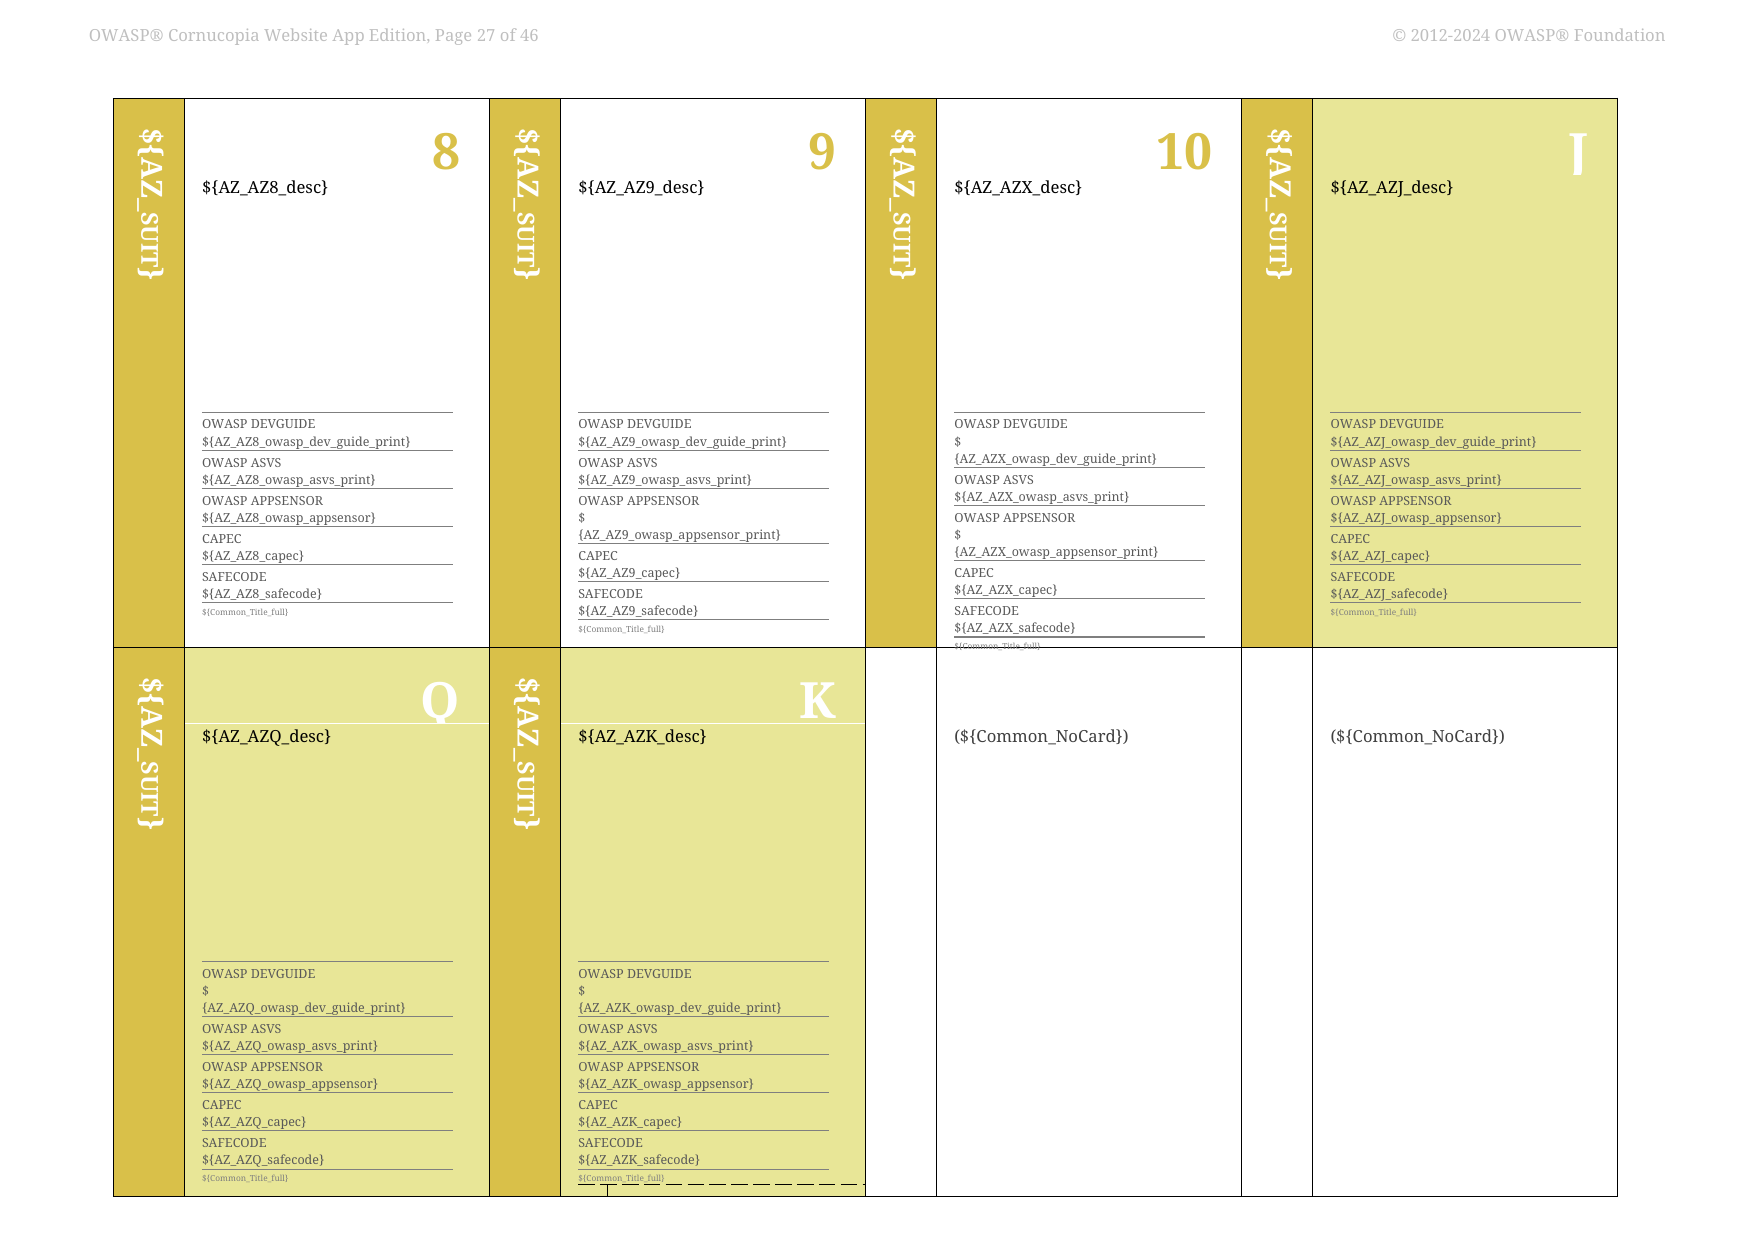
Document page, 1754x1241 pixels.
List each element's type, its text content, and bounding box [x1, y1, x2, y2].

table_header J [1313, 99, 1617, 174]
table_cell [561, 411, 865, 647]
table_cell OWASP APPSENSOR ${AZ_AZK_owasp_appsensor} [578, 1055, 829, 1092]
table_cell (${Common_NoCard}) [937, 724, 1241, 960]
table_cell ${AZ_AZJ_desc} [1313, 174, 1617, 411]
table_cell OWASP ASVS ${AZ_AZ8_owasp_asvs_print} [202, 451, 453, 488]
table_cell ${AZ_suit} [114, 648, 184, 1196]
table_cell Q [185, 648, 489, 723]
table_cell ${Common_Title_full} [202, 603, 453, 617]
table_cell (${Common_NoCard}) [1313, 724, 1617, 960]
table_cell SAFECODE ${AZ_AZQ_safecode} [202, 1131, 453, 1168]
table_cell CAPEC ${AZ_AZ8_capec} [202, 527, 453, 564]
table_cell ${AZ_AZX_desc} [937, 174, 1241, 411]
table_header ${AZ_suit} [866, 99, 936, 647]
table_header ${AZ_suit} [490, 99, 560, 647]
table_cell CAPEC ${AZ_AZQ_capec} [202, 1093, 453, 1130]
table_cell ${Common_Title_full} [578, 1170, 829, 1184]
table_cell ${AZ_AZQ_desc} [185, 724, 489, 960]
table_cell OWASP ASVS ${AZ_AZK_owasp_asvs_print} [578, 1017, 829, 1054]
table_cell CAPEC ${AZ_AZK_capec} [578, 1093, 829, 1130]
table_header OWASP DEVGUIDE ${AZ_AZK_owasp_dev_guide_print} [578, 962, 829, 1016]
table_cell SAFECODE ${AZ_AZK_safecode} [578, 1131, 829, 1168]
table_header 10 [937, 99, 1241, 174]
table_cell SAFECODE ${AZ_AZ9_safecode} [578, 582, 829, 619]
table_cell SAFECODE ${AZ_AZX_safecode} [954, 599, 1205, 636]
table_cell CAPEC ${AZ_AZJ_capec} [1330, 527, 1581, 564]
table_cell CAPEC ${AZ_AZX_capec} [954, 561, 1205, 598]
table_header [608, 1184, 865, 1196]
table_cell CAPEC ${AZ_AZ9_capec} [578, 544, 829, 581]
table_cell OWASP APPSENSOR ${AZ_AZ9_owasp_appsensor_print} [578, 489, 829, 543]
table_cell OWASP ASVS ${AZ_AZQ_owasp_asvs_print} [202, 1017, 453, 1054]
table_header OWASP DEVGUIDE ${AZ_AZJ_owasp_dev_guide_print} [1330, 413, 1581, 450]
table_cell OWASP ASVS ${AZ_AZ9_owasp_asvs_print} [578, 451, 829, 488]
table_cell SAFECODE ${AZ_AZJ_safecode} [1330, 565, 1581, 602]
table_cell OWASP APPSENSOR ${AZ_AZQ_owasp_appsensor} [202, 1055, 453, 1092]
table_cell [1313, 648, 1617, 723]
table_cell ${Common_Title_full} [954, 638, 1205, 647]
table_header 8 [185, 99, 489, 174]
table_header OWASP DEVGUIDE ${AZ_AZ9_owasp_dev_guide_print} [578, 413, 829, 450]
table_header ${AZ_suit} [1242, 99, 1312, 647]
table_cell [937, 960, 1241, 1196]
table_cell [185, 411, 489, 647]
table_cell ${AZ_AZK_desc} [561, 724, 865, 960]
table_cell OWASP APPSENSOR ${AZ_AZJ_owasp_appsensor} [1330, 489, 1581, 526]
table_cell ${AZ_AZ8_desc} [185, 174, 489, 411]
table_cell ${AZ_suit} [490, 648, 560, 1196]
table_cell [937, 648, 1241, 723]
table_cell [937, 411, 1241, 647]
table_cell ${Common_Title_full} [202, 1170, 453, 1184]
table_cell ${Common_Title_full} [1330, 603, 1581, 617]
table_header [108, 98, 113, 1196]
table_header OWASP DEVGUIDE ${AZ_AZX_owasp_dev_guide_print} [954, 413, 1205, 467]
table_header OWASP DEVGUIDE ${AZ_AZQ_owasp_dev_guide_print} [202, 962, 453, 1016]
table_cell SAFECODE ${AZ_AZ8_safecode} [202, 565, 453, 602]
table_cell [1313, 960, 1617, 1196]
table_cell ${AZ_AZ9_desc} [561, 174, 865, 411]
table_cell [561, 960, 865, 1196]
table_cell [1242, 648, 1312, 1196]
table_header ${AZ_suit} [114, 99, 184, 647]
table_cell ${Common_Title_full} [578, 620, 829, 634]
table_header 9 [561, 99, 865, 174]
table_cell [185, 960, 489, 1196]
table_cell OWASP ASVS ${AZ_AZX_owasp_asvs_print} [954, 468, 1205, 505]
table_cell [866, 648, 936, 1196]
table_cell OWASP APPSENSOR ${AZ_AZ8_owasp_appsensor} [202, 489, 453, 526]
table_cell OWASP APPSENSOR ${AZ_AZX_owasp_appsensor_print} [954, 506, 1205, 560]
table_cell OWASP ASVS ${AZ_AZJ_owasp_asvs_print} [1330, 451, 1581, 488]
table_header [578, 1184, 607, 1196]
table_cell K [561, 648, 865, 723]
table_header OWASP DEVGUIDE ${AZ_AZ8_owasp_dev_guide_print} [202, 413, 453, 450]
table_cell [1313, 411, 1617, 647]
